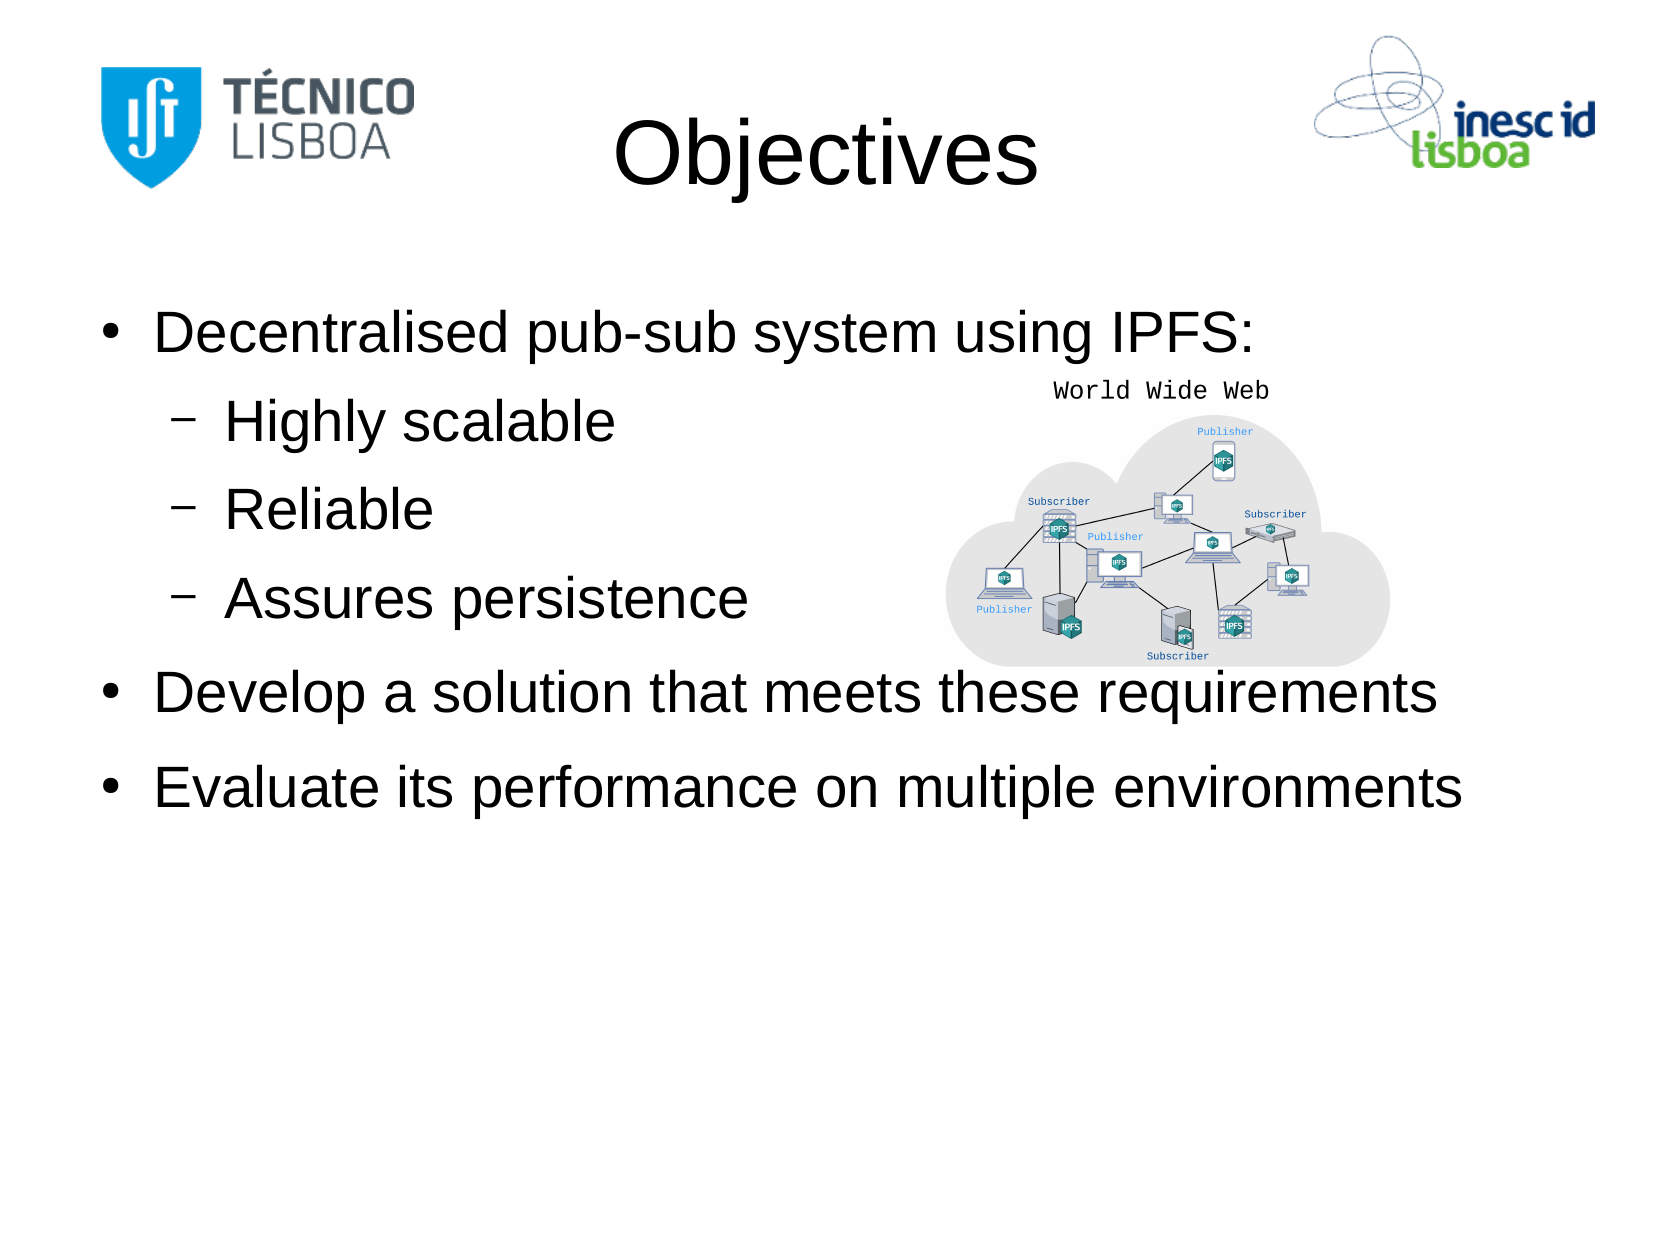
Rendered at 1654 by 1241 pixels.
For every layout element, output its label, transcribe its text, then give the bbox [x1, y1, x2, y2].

title Objectives [82, 49, 1571, 257]
list Decentralised pub-sub system using IPFS: Highly scalable Reliable Assures persistence Develop a solution that meets these requirements Evaluate its performance on multiple environments [82, 299, 1571, 1000]
picture [1314, 35, 1595, 168]
picture [944, 377, 1394, 667]
